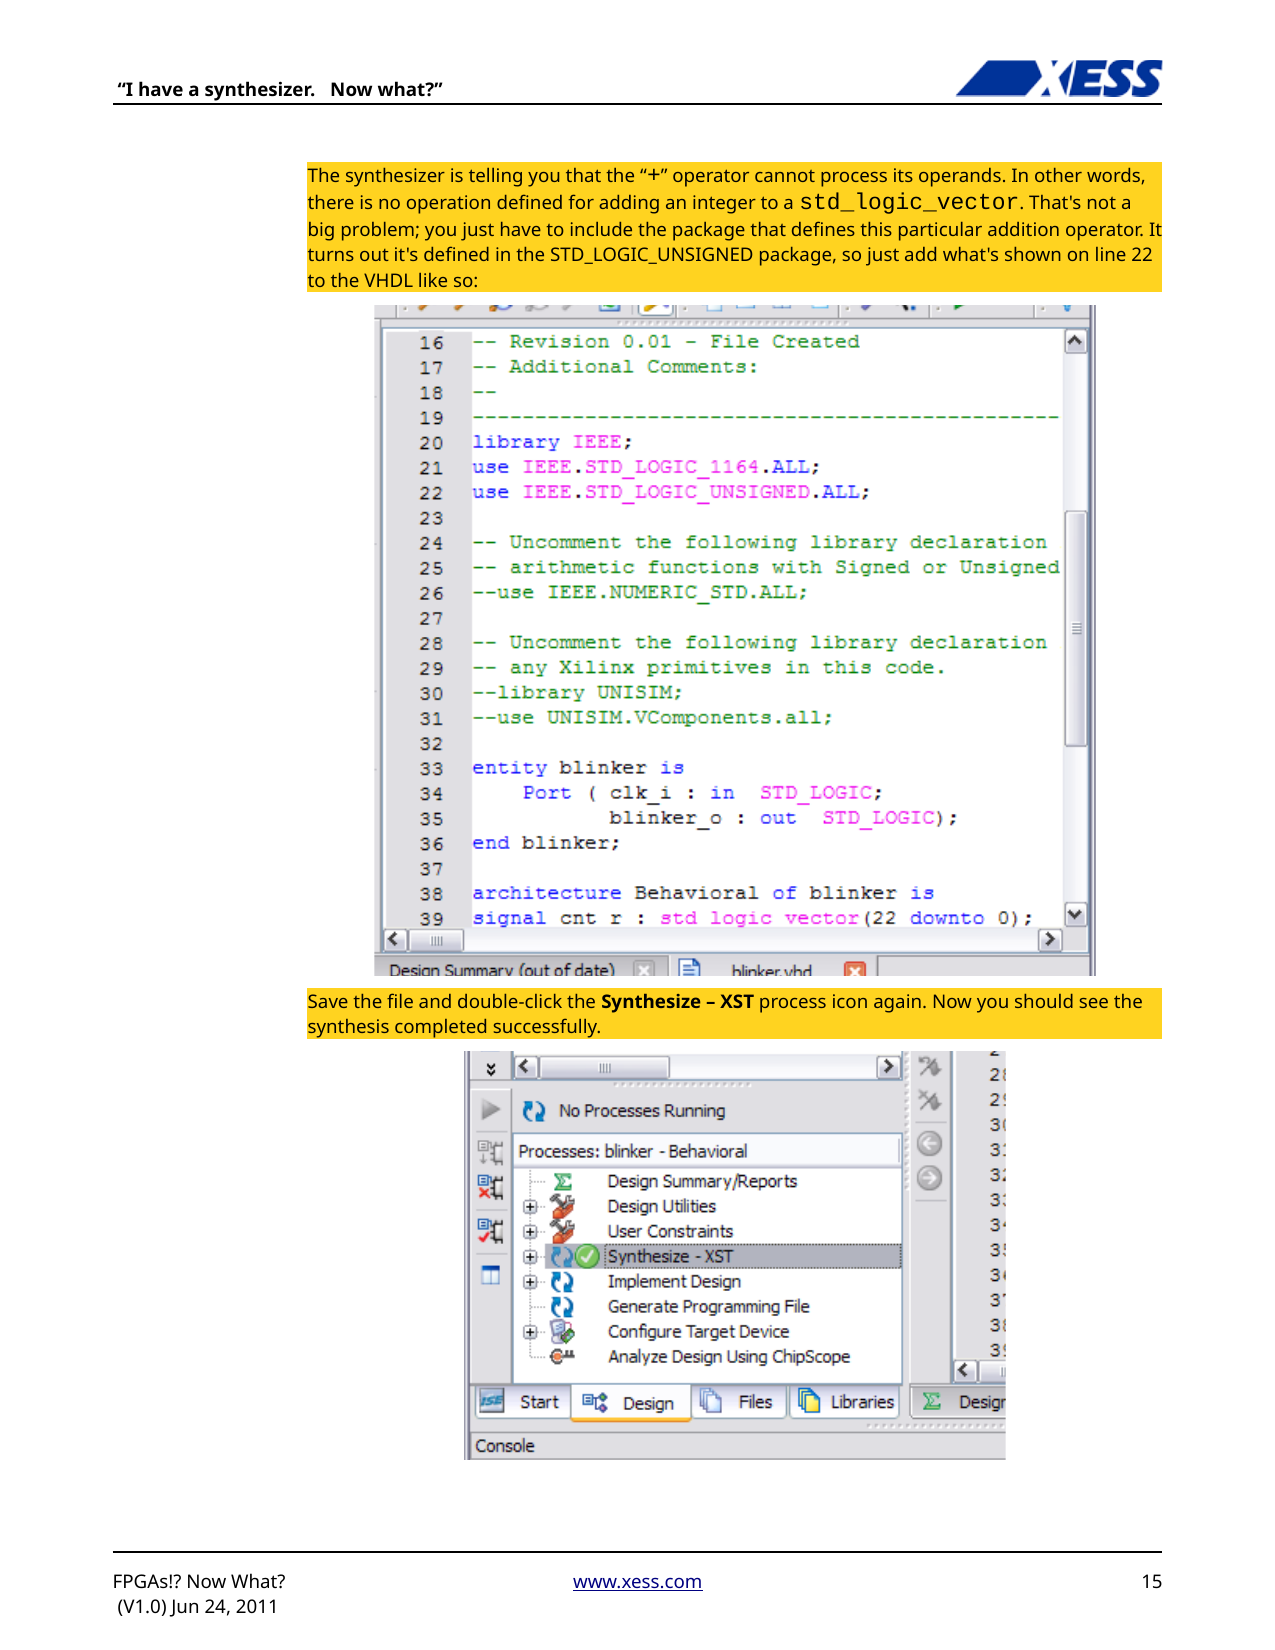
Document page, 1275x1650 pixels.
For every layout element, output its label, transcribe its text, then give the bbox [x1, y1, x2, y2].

picture [374, 305, 1096, 976]
text Save the file and double-click the Synthesize – XST process icon again. Now you should see the synthesis completed successfully. [307, 988, 1162, 1039]
picture [464, 1051, 1006, 1460]
picture [955, 60, 1163, 97]
text The synthesizer is telling you that the “+” operator cannot process its operands. In other words, there is no operation defined for adding an integer to a std_logic_vector. That's not a big problem; you just have to include the package that defines this particular addition operator. It turns out it's defined in the STD_LOGIC_UNSIGNED package, so just add what's shown on line 22 to the VHDL like so: [307, 162, 1162, 292]
